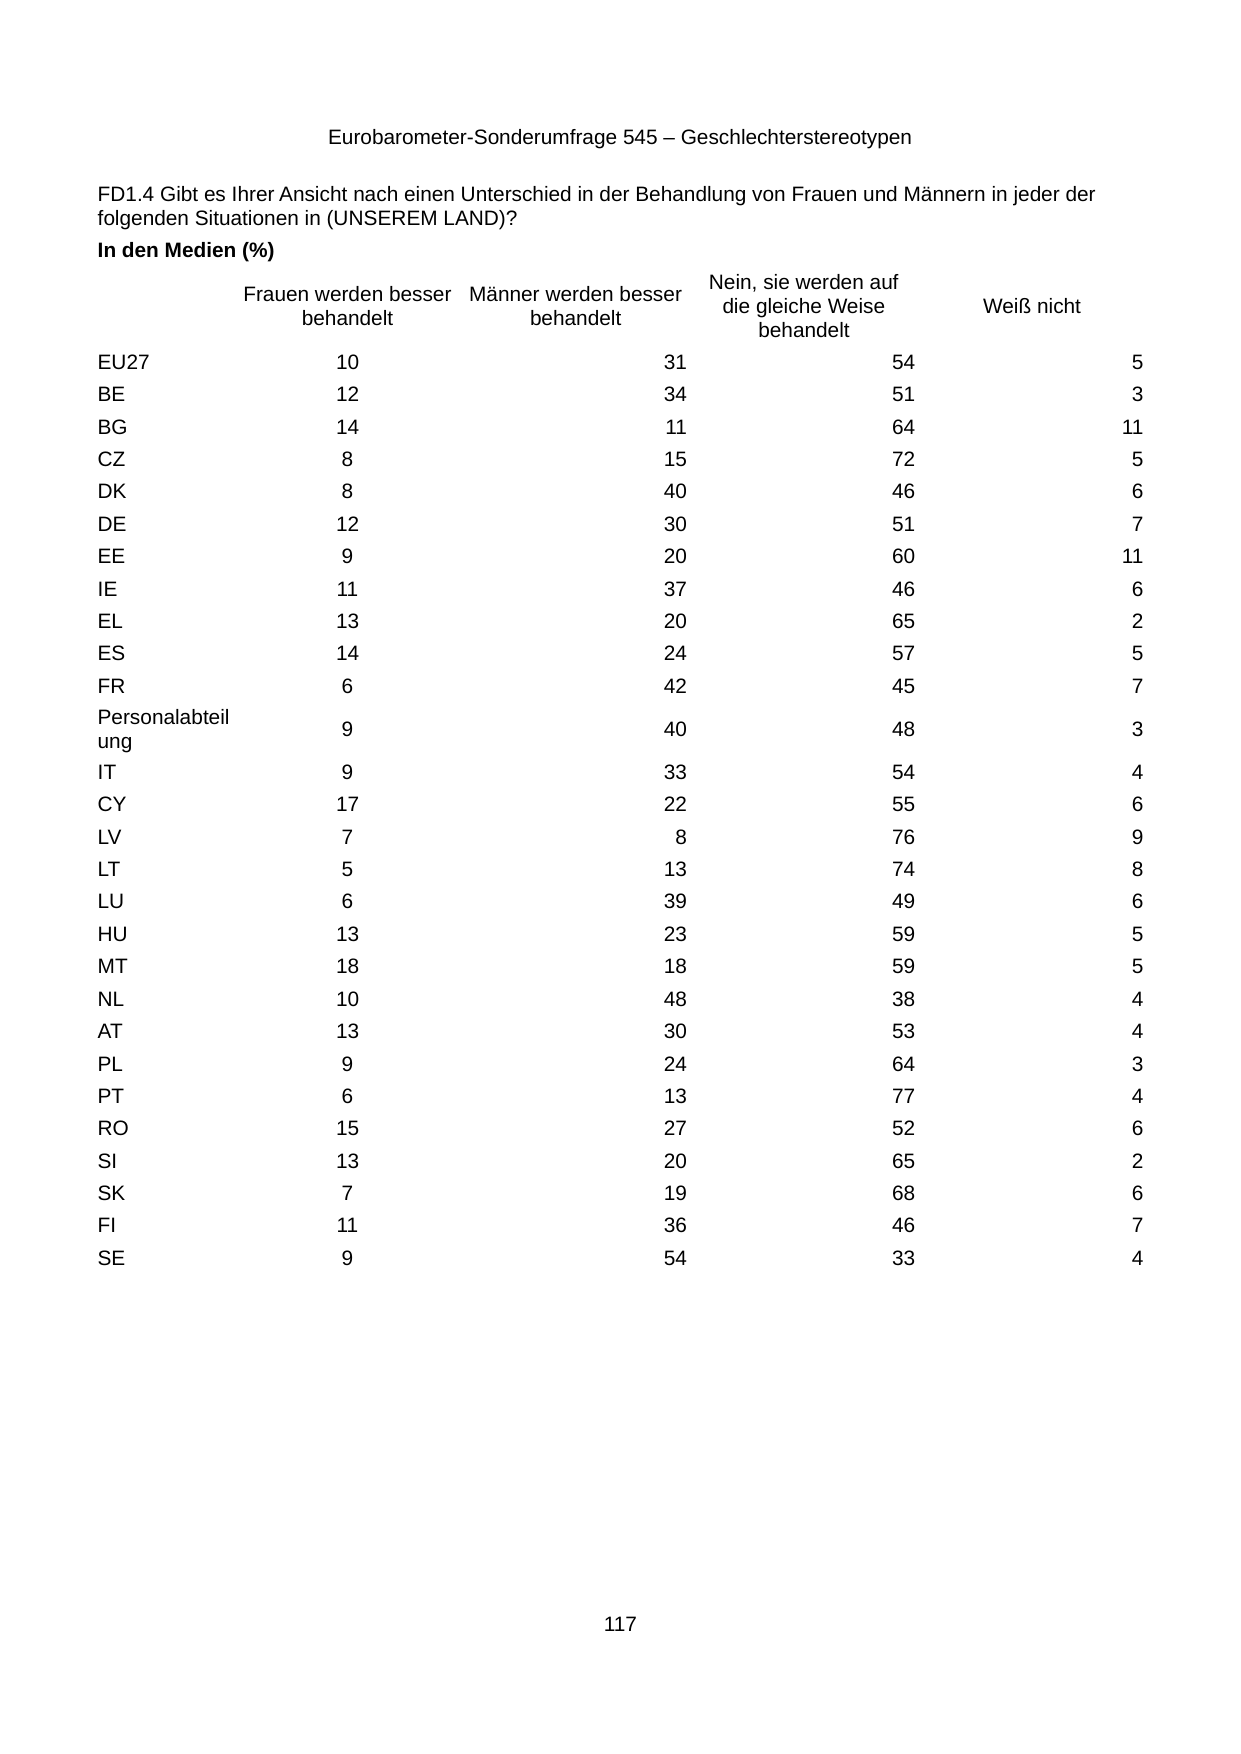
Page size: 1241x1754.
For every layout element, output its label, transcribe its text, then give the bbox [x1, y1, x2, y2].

table_cell 7 [918, 1209, 1146, 1242]
table_cell 38 [690, 983, 918, 1015]
table_cell 20 [461, 605, 689, 637]
table_cell 55 [690, 788, 918, 820]
table_cell LV [95, 820, 233, 853]
table_cell 6 [918, 572, 1146, 605]
table_cell 5 [233, 853, 461, 885]
table_cell EE [95, 540, 233, 572]
table_cell 9 [233, 756, 461, 788]
table_cell IT [95, 756, 233, 788]
table_cell 68 [690, 1177, 918, 1209]
table_cell 76 [690, 820, 918, 853]
table_cell FI [95, 1209, 233, 1242]
table_cell IE [95, 572, 233, 605]
table_cell 6 [233, 885, 461, 918]
table_cell 2 [918, 1144, 1146, 1177]
table_cell 5 [918, 918, 1146, 950]
table_cell 8 [918, 853, 1146, 885]
table_cell SI [95, 1144, 233, 1177]
table_cell 46 [690, 572, 918, 605]
table_cell LT [95, 853, 233, 885]
table_cell 6 [918, 1177, 1146, 1209]
table_cell 46 [690, 1209, 918, 1242]
table_cell 57 [690, 637, 918, 669]
table_cell 13 [233, 1144, 461, 1177]
table_cell 40 [461, 702, 689, 756]
table_cell 59 [690, 918, 918, 950]
table_cell 11 [461, 410, 689, 443]
table_cell Männer werden besser behandelt [461, 266, 689, 346]
table_cell 4 [918, 983, 1146, 1015]
table_cell 24 [461, 1047, 689, 1079]
table_cell 2 [918, 605, 1146, 637]
table_cell 52 [690, 1112, 918, 1144]
table_cell 27 [461, 1112, 689, 1144]
table_cell 4 [918, 756, 1146, 788]
table_cell 8 [461, 820, 689, 853]
table_cell [95, 266, 233, 346]
table_cell 5 [918, 637, 1146, 669]
table_cell 6 [918, 1112, 1146, 1144]
table_cell 60 [690, 540, 918, 572]
table_cell AT [95, 1015, 233, 1047]
table_cell 7 [918, 508, 1146, 540]
table_cell 7 [233, 1177, 461, 1209]
table_cell 5 [918, 443, 1146, 475]
table_cell 5 [918, 346, 1146, 378]
table_cell 6 [918, 475, 1146, 507]
table_cell NL [95, 983, 233, 1015]
table_cell 10 [233, 346, 461, 378]
table_cell Weiß nicht [918, 266, 1146, 346]
table_cell 12 [233, 378, 461, 410]
table_cell EL [95, 605, 233, 637]
table_cell 6 [233, 1080, 461, 1112]
table_cell 54 [690, 756, 918, 788]
table_cell 18 [233, 950, 461, 982]
table_cell 4 [918, 1015, 1146, 1047]
table_cell DE [95, 508, 233, 540]
table_cell RO [95, 1112, 233, 1144]
table_cell 30 [461, 1015, 689, 1047]
table_cell CZ [95, 443, 233, 475]
table_cell 37 [461, 572, 689, 605]
table_cell 8 [233, 443, 461, 475]
table_cell 13 [461, 853, 689, 885]
table_cell 9 [918, 820, 1146, 853]
table_cell 65 [690, 605, 918, 637]
table_cell 54 [461, 1242, 689, 1274]
table_cell 9 [233, 1047, 461, 1079]
table_cell 9 [233, 702, 461, 756]
table_cell 24 [461, 637, 689, 669]
table_cell PL [95, 1047, 233, 1079]
table_cell 19 [461, 1177, 689, 1209]
table_cell LU [95, 885, 233, 918]
table_cell In den Medien (%) [95, 234, 1146, 266]
table_cell MT [95, 950, 233, 982]
table_cell 14 [233, 410, 461, 443]
table_cell 13 [233, 1015, 461, 1047]
table_cell 46 [690, 475, 918, 507]
table_cell SE [95, 1242, 233, 1274]
table_cell 53 [690, 1015, 918, 1047]
table_cell 42 [461, 670, 689, 702]
table_cell 7 [918, 670, 1146, 702]
table_cell 31 [461, 346, 689, 378]
table_cell 54 [690, 346, 918, 378]
table_cell 6 [918, 788, 1146, 820]
table_cell 4 [918, 1242, 1146, 1274]
table_cell 33 [461, 756, 689, 788]
table_cell Nein, sie werden auf die gleiche Weise behandelt [690, 266, 918, 346]
table_cell 15 [461, 443, 689, 475]
table_cell 17 [233, 788, 461, 820]
table_cell 33 [690, 1242, 918, 1274]
table_cell 36 [461, 1209, 689, 1242]
table_cell BE [95, 378, 233, 410]
table_cell 48 [690, 702, 918, 756]
table_cell 11 [233, 572, 461, 605]
table_cell EU27 [95, 346, 233, 378]
table_cell 8 [233, 475, 461, 507]
table_cell 59 [690, 950, 918, 982]
table_cell 13 [233, 605, 461, 637]
table_cell Frauen werden besser behandelt [233, 266, 461, 346]
table_cell 3 [918, 378, 1146, 410]
table_cell 64 [690, 410, 918, 443]
table_cell 3 [918, 1047, 1146, 1079]
table_cell 12 [233, 508, 461, 540]
table_cell 5 [918, 950, 1146, 982]
table_cell 40 [461, 475, 689, 507]
table_cell 7 [233, 820, 461, 853]
table_cell 11 [918, 410, 1146, 443]
table_cell 18 [461, 950, 689, 982]
table_cell 3 [918, 702, 1146, 756]
table_cell 77 [690, 1080, 918, 1112]
table_cell 15 [233, 1112, 461, 1144]
table_cell CY [95, 788, 233, 820]
table_cell 9 [233, 540, 461, 572]
table_cell 13 [461, 1080, 689, 1112]
table_cell 4 [918, 1080, 1146, 1112]
table_cell 13 [233, 918, 461, 950]
table_cell ES [95, 637, 233, 669]
table_cell 72 [690, 443, 918, 475]
table_cell 20 [461, 1144, 689, 1177]
table_cell 9 [233, 1242, 461, 1274]
table_cell 6 [233, 670, 461, 702]
table_cell 34 [461, 378, 689, 410]
table_cell 48 [461, 983, 689, 1015]
table_cell 20 [461, 540, 689, 572]
table_cell 64 [690, 1047, 918, 1079]
table_cell 11 [918, 540, 1146, 572]
table_cell Personalabteilung [95, 702, 233, 756]
table_cell 65 [690, 1144, 918, 1177]
table_cell 11 [233, 1209, 461, 1242]
table_cell HU [95, 918, 233, 950]
table_cell 22 [461, 788, 689, 820]
table_cell 23 [461, 918, 689, 950]
table_cell 49 [690, 885, 918, 918]
table_cell DK [95, 475, 233, 507]
table_cell SK [95, 1177, 233, 1209]
table_cell 39 [461, 885, 689, 918]
table_cell 45 [690, 670, 918, 702]
table_cell 10 [233, 983, 461, 1015]
table_cell BG [95, 410, 233, 443]
table_cell 30 [461, 508, 689, 540]
table_header FD1.4 Gibt es Ihrer Ansicht nach einen Unterschied in der Behandlung von Frauen und Männern in jeder der folgenden Situationen in (UNSEREM LAND)? [95, 178, 1146, 234]
table_cell FR [95, 670, 233, 702]
table_cell 74 [690, 853, 918, 885]
table_cell 51 [690, 508, 918, 540]
table_cell 6 [918, 885, 1146, 918]
table_cell PT [95, 1080, 233, 1112]
table_cell 14 [233, 637, 461, 669]
table_cell 51 [690, 378, 918, 410]
